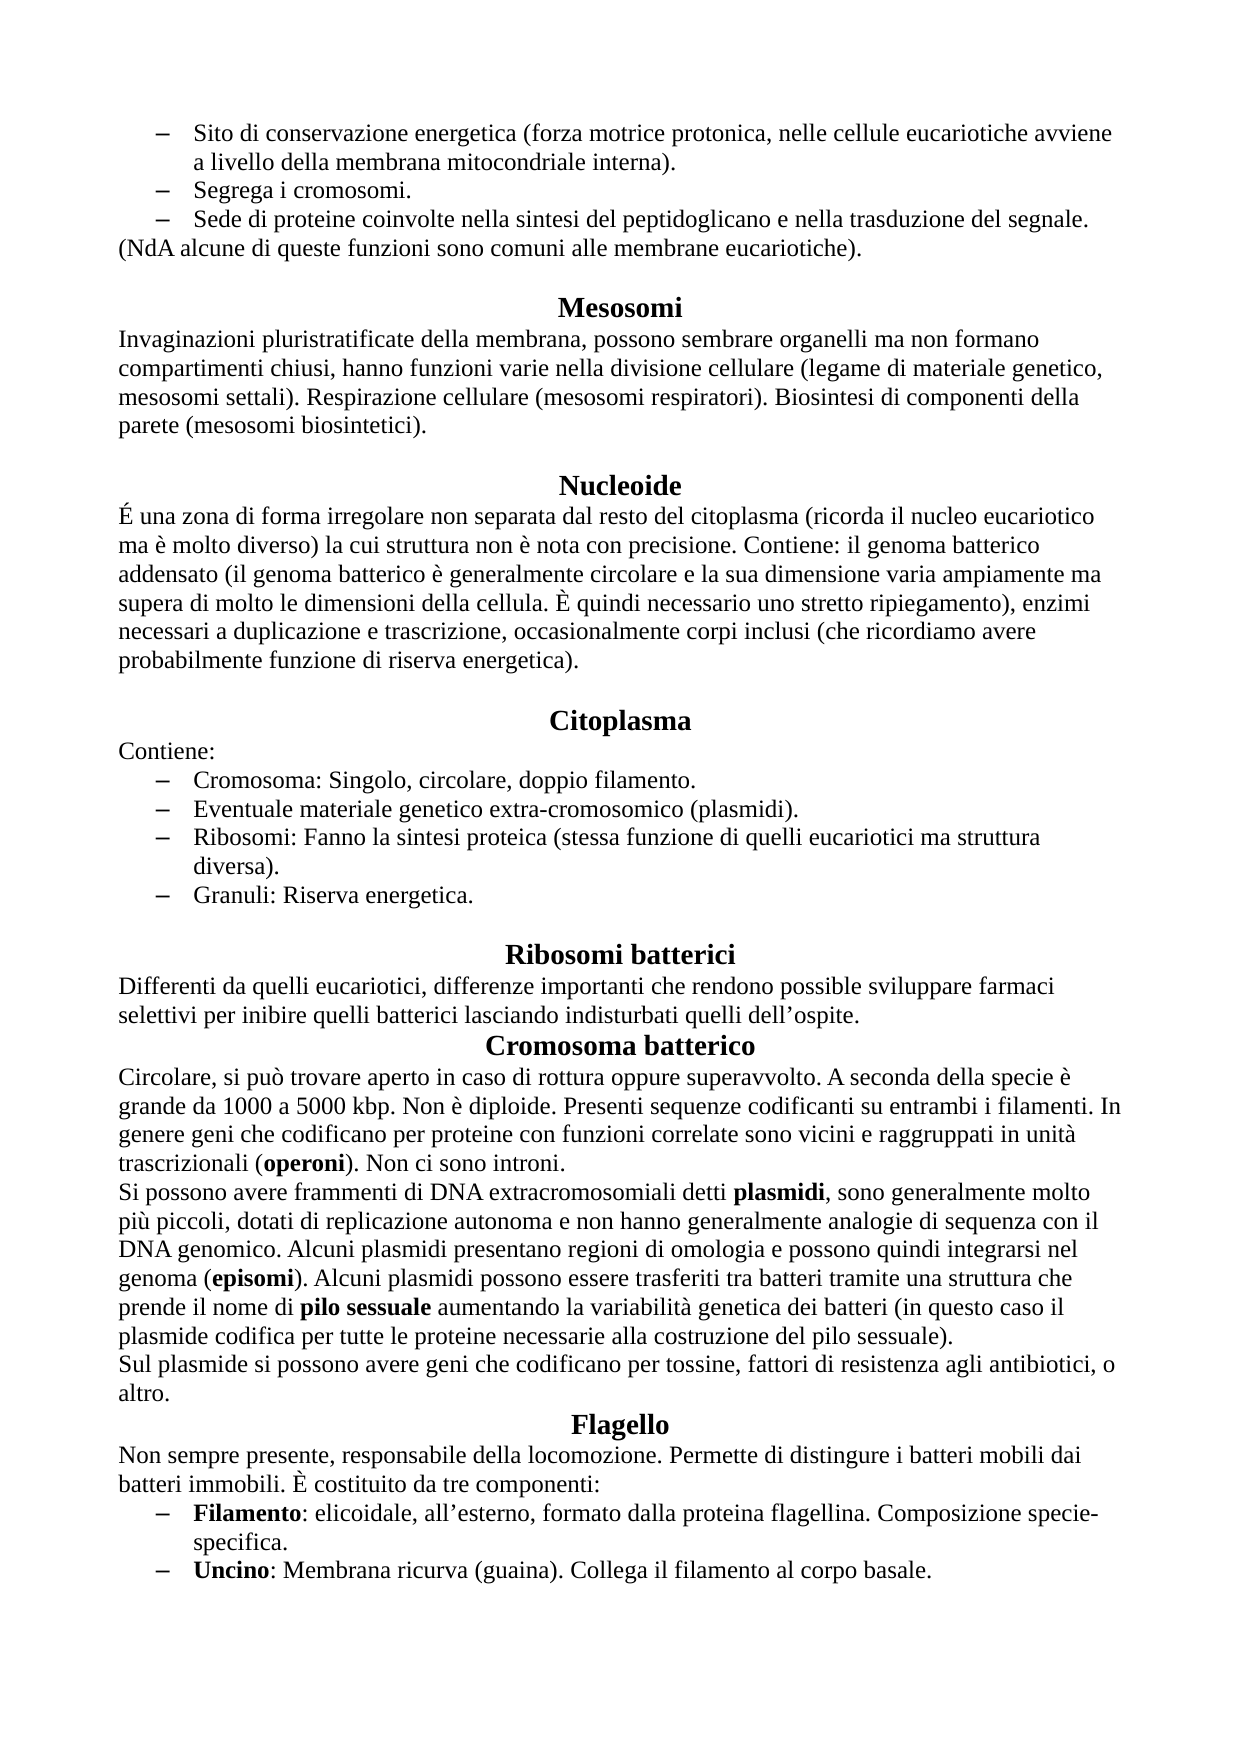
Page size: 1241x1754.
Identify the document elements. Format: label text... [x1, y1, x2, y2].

text Non sempre presente, responsabile della locomozione. Permette di distingure i batteri mobili dai batteri immobili. È costituito da tre componenti: [118, 1441, 1122, 1498]
list Granuli: Riserva energetica. [156, 880, 1122, 909]
text (NdA alcune di queste funzioni sono comuni alle membrane eucariotiche). [118, 233, 1122, 262]
list Filamento: elicoidale, all’esterno, formato dalla proteina flagellina. Composizione specie-specifica. [156, 1498, 1122, 1556]
text Circolare, si può trovare aperto in caso di rottura oppure superavvolto. A seconda della specie è grande da 1000 a 5000 kbp. Non è diploide. Presenti sequenze codificanti su entrambi i filamenti. In genere geni che codificano per proteine con funzioni correlate sono vicini e raggruppati in unità trascrizionali (operoni). Non ci sono introni. [118, 1062, 1122, 1177]
text Citoplasma [118, 703, 1122, 736]
text É una zona di forma irregolare non separata dal resto del citoplasma (ricorda il nucleo eucariotico ma è molto diverso) la cui struttura non è nota con precisione. Contiene: il genoma batterico addensato (il genoma batterico è generalmente circolare e la sua dimensione varia ampiamente ma supera di molto le dimensioni della cellula. È quindi necessario uno stretto ripiegamento), enzimi necessari a duplicazione e trascrizione, occasionalmente corpi inclusi (che ricordiamo avere probabilmente funzione di riserva energetica). [118, 501, 1122, 674]
list Eventuale materiale genetico extra-cromosomico (plasmidi). [156, 794, 1122, 822]
list Sede di proteine coinvolte nella sintesi del peptidoglicano e nella trasduzione del segnale. [156, 204, 1122, 233]
text Invaginazioni pluristratificate della membrana, possono sembrare organelli ma non formano compartimenti chiusi, hanno funzioni varie nella divisione cellulare (legame di materiale genetico, mesosomi settali). Respirazione cellulare (mesosomi respiratori). Biosintesi di componenti della parete (mesosomi biosintetici). [118, 324, 1122, 439]
text Si possono avere frammenti di DNA extracromosomiali detti plasmidi, sono generalmente molto più piccoli, dotati di replicazione autonoma e non hanno generalmente analogie di sequenza con il DNA genomico. Alcuni plasmidi presentano regioni di omologia e possono quindi integrarsi nel genoma (episomi). Alcuni plasmidi possono essere trasferiti tra batteri tramite una struttura che prende il nome di pilo sessuale aumentando la variabilità genetica dei batteri (in questo caso il plasmide codifica per tutte le proteine necessarie alla costruzione del pilo sessuale). [118, 1177, 1122, 1349]
list Sito di conservazione energetica (forza motrice protonica, nelle cellule eucariotiche avviene a livello della membrana mitocondriale interna). [156, 118, 1122, 176]
text Ribosomi batterici [118, 937, 1122, 971]
list Uncino: Membrana ricurva (guaina). Collega il filamento al corpo basale. [156, 1556, 1122, 1584]
list Segrega i cromosomi. [156, 176, 1122, 204]
text Cromosoma batterico [118, 1028, 1122, 1062]
text Differenti da quelli eucariotici, differenze importanti che rendono possible sviluppare farmaci selettivi per inibire quelli batterici lasciando indisturbati quelli dell’ospite. [118, 971, 1122, 1028]
text Flagello [118, 1407, 1122, 1441]
text Contiene: [118, 736, 1122, 765]
text Mesosomi [118, 291, 1122, 324]
list Cromosoma: Singolo, circolare, doppio filamento. [156, 765, 1122, 794]
text Nucleoide [118, 468, 1122, 501]
text Sul plasmide si possono avere geni che codificano per tossine, fattori di resistenza agli antibiotici, o altro. [118, 1349, 1122, 1407]
list Ribosomi: Fanno la sintesi proteica (stessa funzione di quelli eucariotici ma struttura diversa). [156, 822, 1122, 880]
